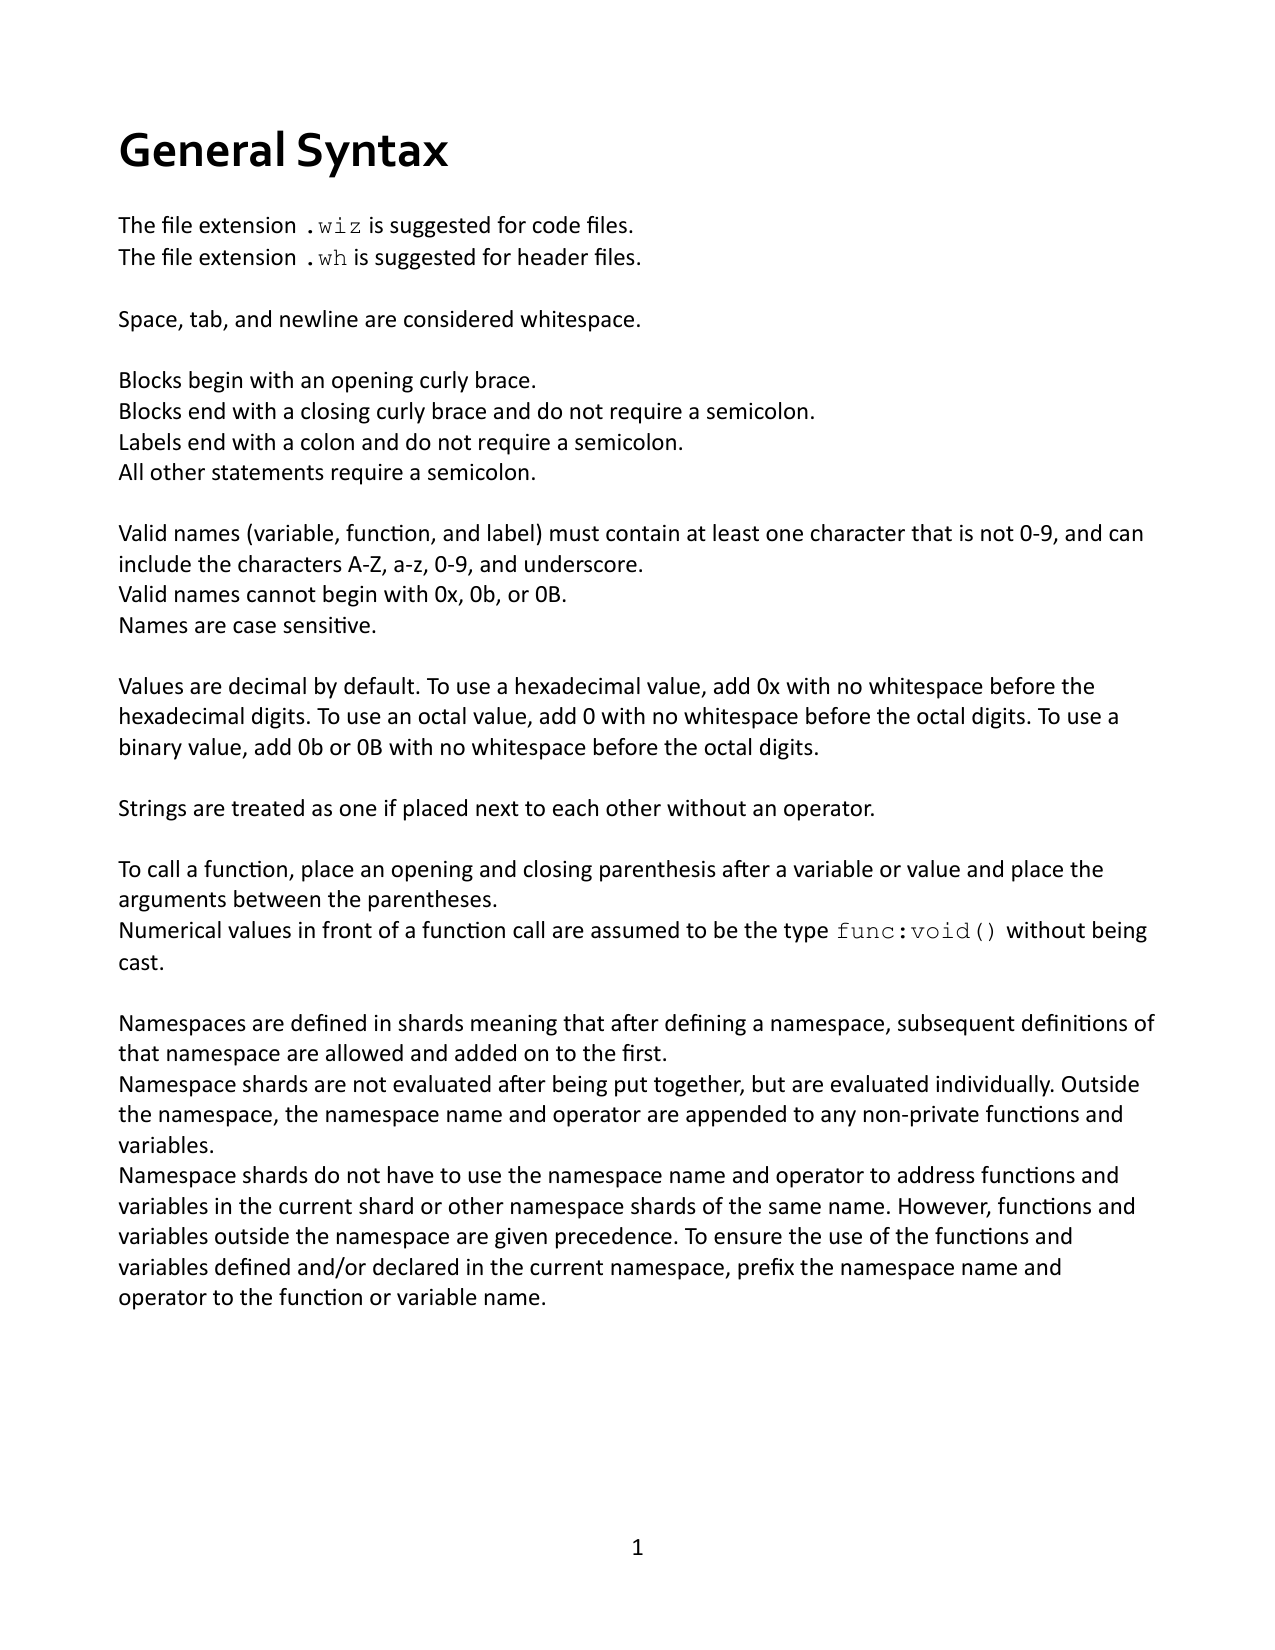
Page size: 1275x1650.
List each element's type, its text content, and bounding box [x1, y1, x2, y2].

text Namespace shards are not evaluated after being put together, but are evaluated individually. Outside the namespace, the namespace name and operator are appended to any non-private functions and variables. [118, 1068, 1157, 1159]
text The file extension .wh is suggested for header files. [118, 241, 1157, 273]
text Valid names cannot begin with 0x, 0b, or 0B. [118, 578, 1157, 609]
text Namespace shards do not have to use the namespace name and operator to address functions and variables in the current shard or other namespace shards of the same name. However, functions and variables outside the namespace are given precedence. To ensure the use of the functions and variables defined and/or declared in the current namespace, prefix the namespace name and operator to the function or variable name. [118, 1159, 1157, 1312]
text Blocks end with a closing curly brace and do not require a semicolon. [118, 395, 1157, 426]
text Space, tab, and newline are considered whitespace. [118, 303, 1157, 334]
text Blocks begin with an opening curly brace. [118, 364, 1157, 395]
text Values are decimal by default. To use a hexadecimal value, add 0x with no whitespace before the hexadecimal digits. To use an octal value, add 0 with no whitespace before the octal digits. To use a binary value, add 0b or 0B with no whitespace before the octal digits. [118, 670, 1157, 761]
text To call a function, place an opening and closing parenthesis after a variable or value and place the arguments between the parentheses. [118, 853, 1157, 914]
text Namespaces are defined in shards meaning that after defining a namespace, subsequent definitions of that namespace are allowed and added on to the first. [118, 1007, 1157, 1068]
text Names are case sensitive. [118, 609, 1157, 639]
text All other statements require a semicolon. [118, 456, 1157, 487]
text Labels end with a colon and do not require a semicolon. [118, 426, 1157, 456]
text Strings are treated as one if placed next to each other without an operator. [118, 792, 1157, 822]
text The file extension .wiz is suggested for code files. [118, 209, 1157, 241]
text Valid names (variable, function, and label) must contain at least one character that is not 0-9, and can include the characters A-Z, a-z, 0-9, and underscore. [118, 517, 1157, 578]
text Numerical values in front of a function call are assumed to be the type func:void() without being cast. [118, 914, 1157, 976]
subtitle General Syntax [118, 118, 1157, 179]
